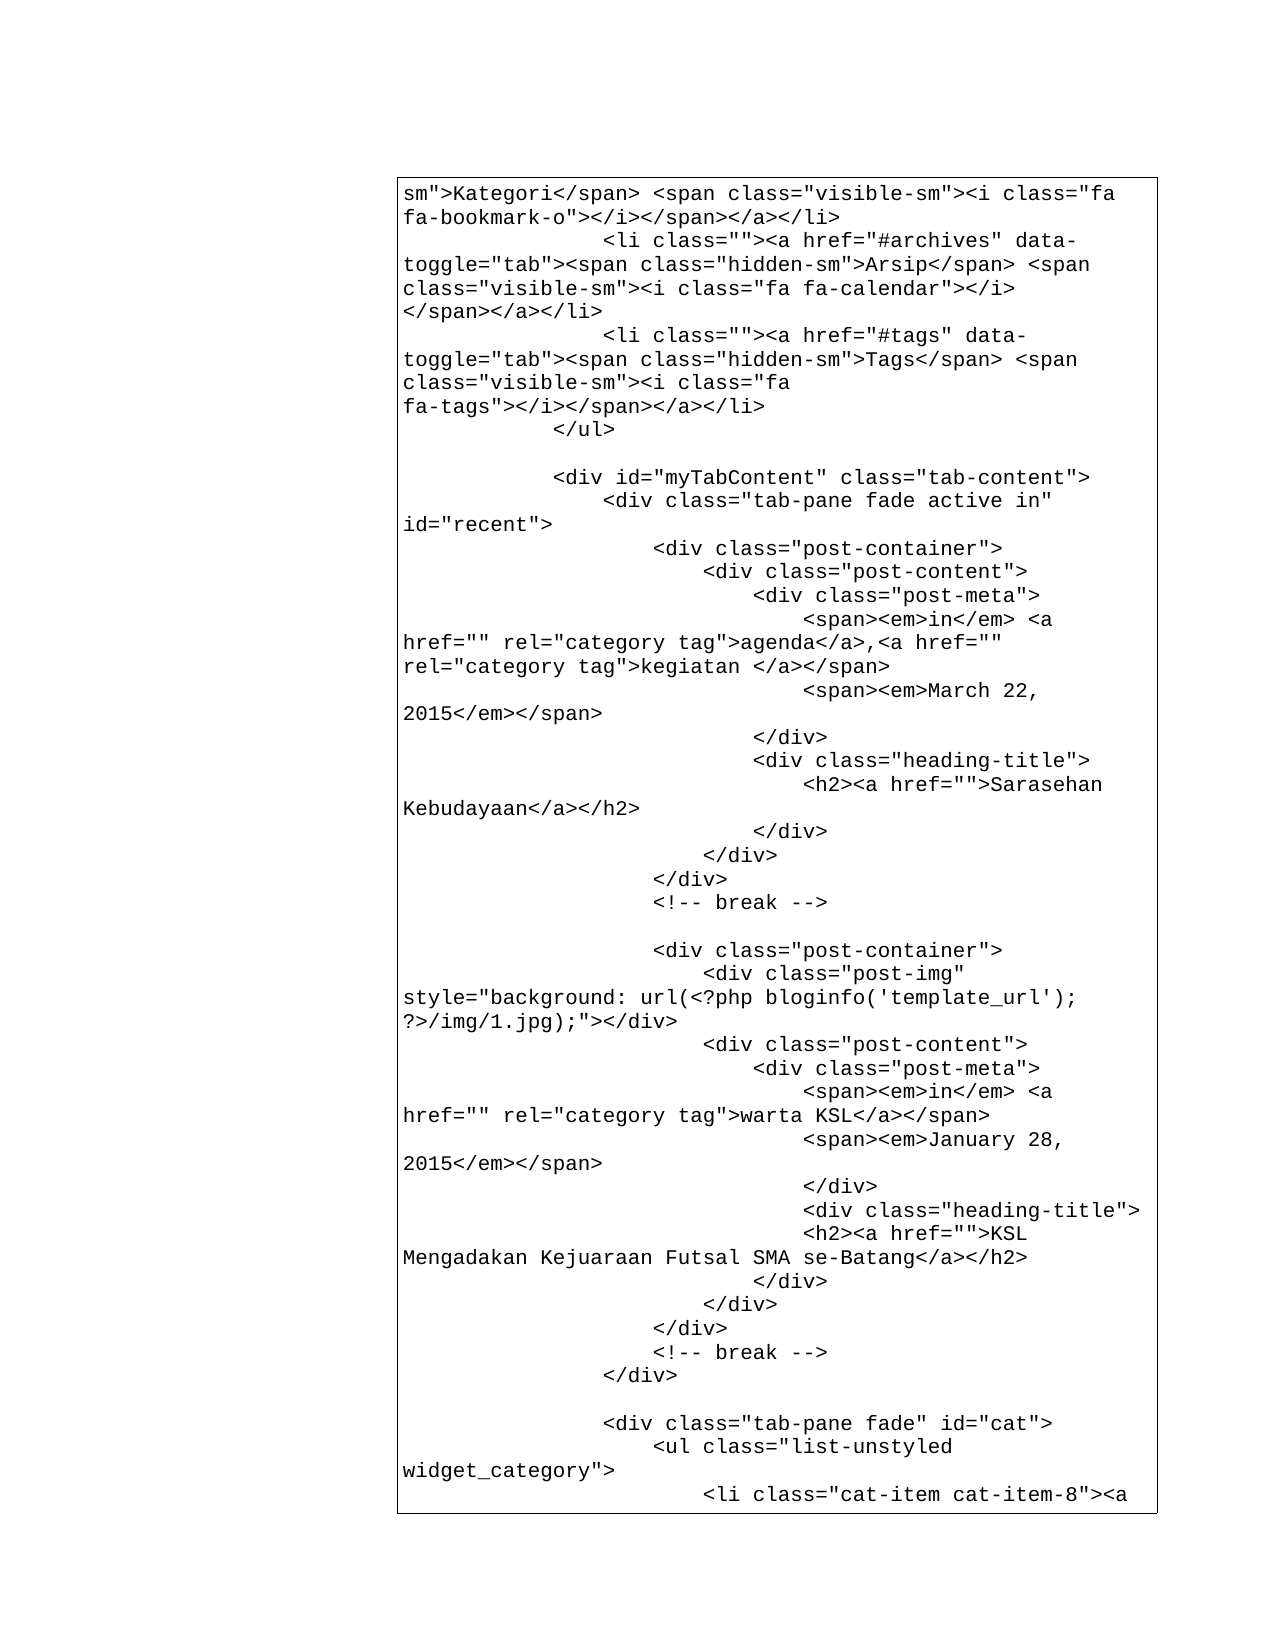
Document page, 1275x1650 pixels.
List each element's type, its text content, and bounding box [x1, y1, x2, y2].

table_header sm">Kategori</span> <span class="visible-sm"><i class="fa fa-bookmark-o"></i></span></a></li> <li class=""><a href="#archives" data-toggle="tab"><span class="hidden-sm">Arsip</span> <span class="visible-sm"><i class="fa fa-calendar"></i> </span></a></li> <li class=""><a href="#tags" data-toggle="tab"><span class="hidden-sm">Tags</span> <span class="visible-sm"><i class="fa fa-tags"></i></span></a></li> </ul> <div id="myTabContent" class="tab-content"> <div class="tab-pane fade active in" id="recent"> <div class="post-container"> <div class="post-content"> <div class="post-meta"> <span><em>in</em> <a href="" rel="category tag">agenda</a>,<a href="" rel="category tag">kegiatan </a></span> <span><em>March 22, 2015</em></span> </div> <div class="heading-title"> <h2><a href="">Sarasehan Kebudayaan</a></h2> </div> </div> </div> <!-- break --> <div class="post-container"> <div class="post-img" style="background: url(<?php bloginfo('template_url'); ?>/img/1.jpg);"></div> <div class="post-content"> <div class="post-meta"> <span><em>in</em> <a href="" rel="category tag">warta KSL</a></span> <span><em>January 28, 2015</em></span> </div> <div class="heading-title"> <h2><a href="">KSL Mengadakan Kejuaraan Futsal SMA se-Batang</a></h2> </div> </div> </div> <!-- break --> </div> <div class="tab-pane fade" id="cat"> <ul class="list-unstyled widget_category"> <li class="cat-item cat-item-8"><a [398, 178, 1157, 1513]
